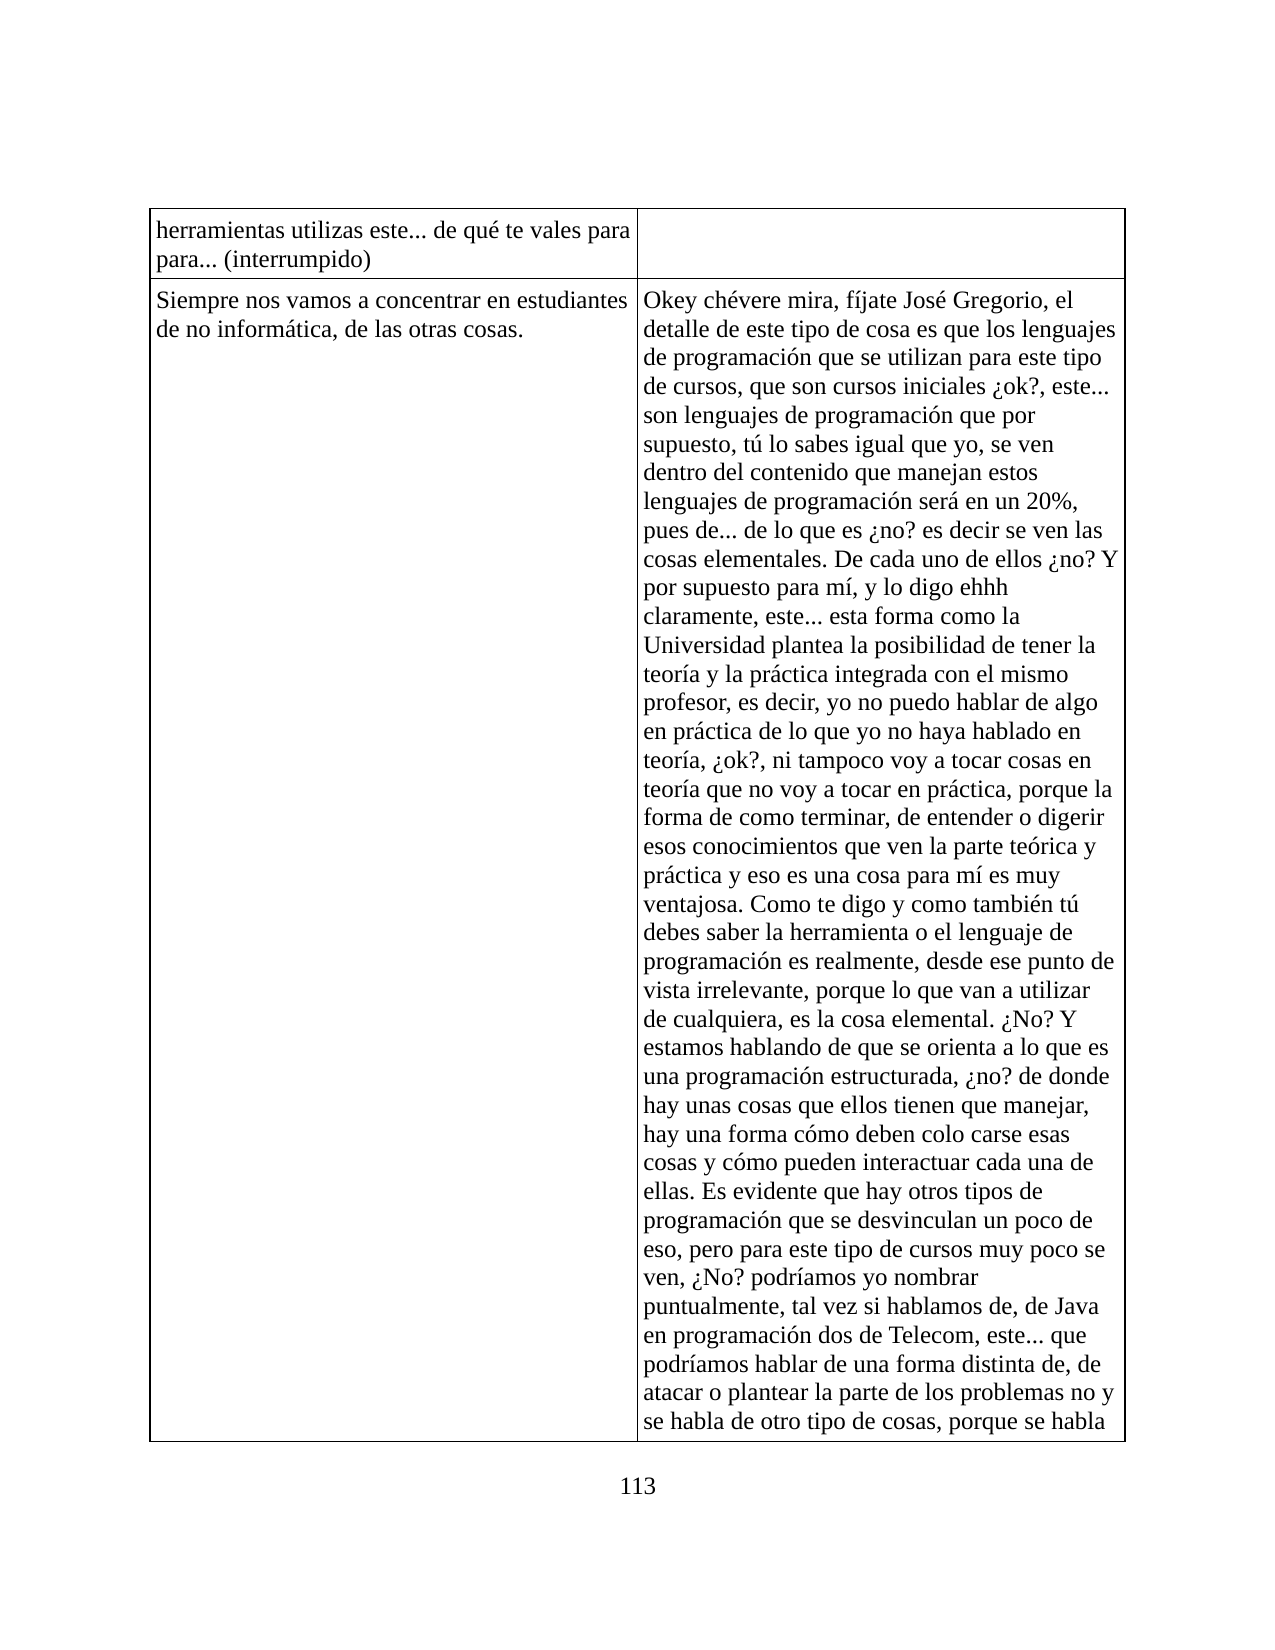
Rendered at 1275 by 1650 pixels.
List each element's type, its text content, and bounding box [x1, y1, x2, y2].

table_cell Siempre nos vamos a concentrar en estudiantes de no informática, de las otras cosas. [151, 279, 637, 1441]
table_cell [638, 209, 1124, 278]
table_cell Okey chévere mira, fíjate José Gregorio, el detalle de este tipo de cosa es que los lenguajes de programación que se utilizan para este tipo de cursos, que son cursos iniciales ¿ok?, este... son lenguajes de programación que por supuesto, tú lo sabes igual que yo, se ven dentro del contenido que manejan estos lenguajes de programación será en un 20%, pues de... de lo que es ¿no? es decir se ven las cosas elementales. De cada uno de ellos ¿no? Y por supuesto para mí, y lo digo ehhh claramente, este... esta forma como la Universidad plantea la posibilidad de tener la teoría y la práctica integrada con el mismo profesor, es decir, yo no puedo hablar de algo en práctica de lo que yo no haya hablado en teoría, ¿ok?, ni tampoco voy a tocar cosas en teoría que no voy a tocar en práctica, porque la forma de como terminar, de entender o digerir esos conocimientos que ven la parte teórica y práctica y eso es una cosa para mí es muy ventajosa. Como te digo y como también tú debes saber la herramienta o el lenguaje de programación es realmente, desde ese punto de vista irrelevante, porque lo que van a utilizar de cualquiera, es la cosa elemental. ¿No? Y estamos hablando de que se orienta a lo que es una programación estructurada, ¿no? de donde hay unas cosas que ellos tienen que manejar, hay una forma cómo deben colo carse esas cosas y cómo pueden interactuar cada una de ellas. Es evidente que hay otros tipos de programación que se desvinculan un poco de eso, pero para este tipo de cursos muy poco se ven, ¿No? podríamos yo nombrar puntualmente, tal vez si hablamos de, de Java en programación dos de Telecom, este... que podríamos hablar de una forma distinta de, de atacar o plantear la parte de los problemas no y se habla de otro tipo de cosas, porque se habla [638, 279, 1124, 1441]
table_cell herramientas utilizas este... de qué te vales para para... (interrumpido) [151, 209, 637, 278]
